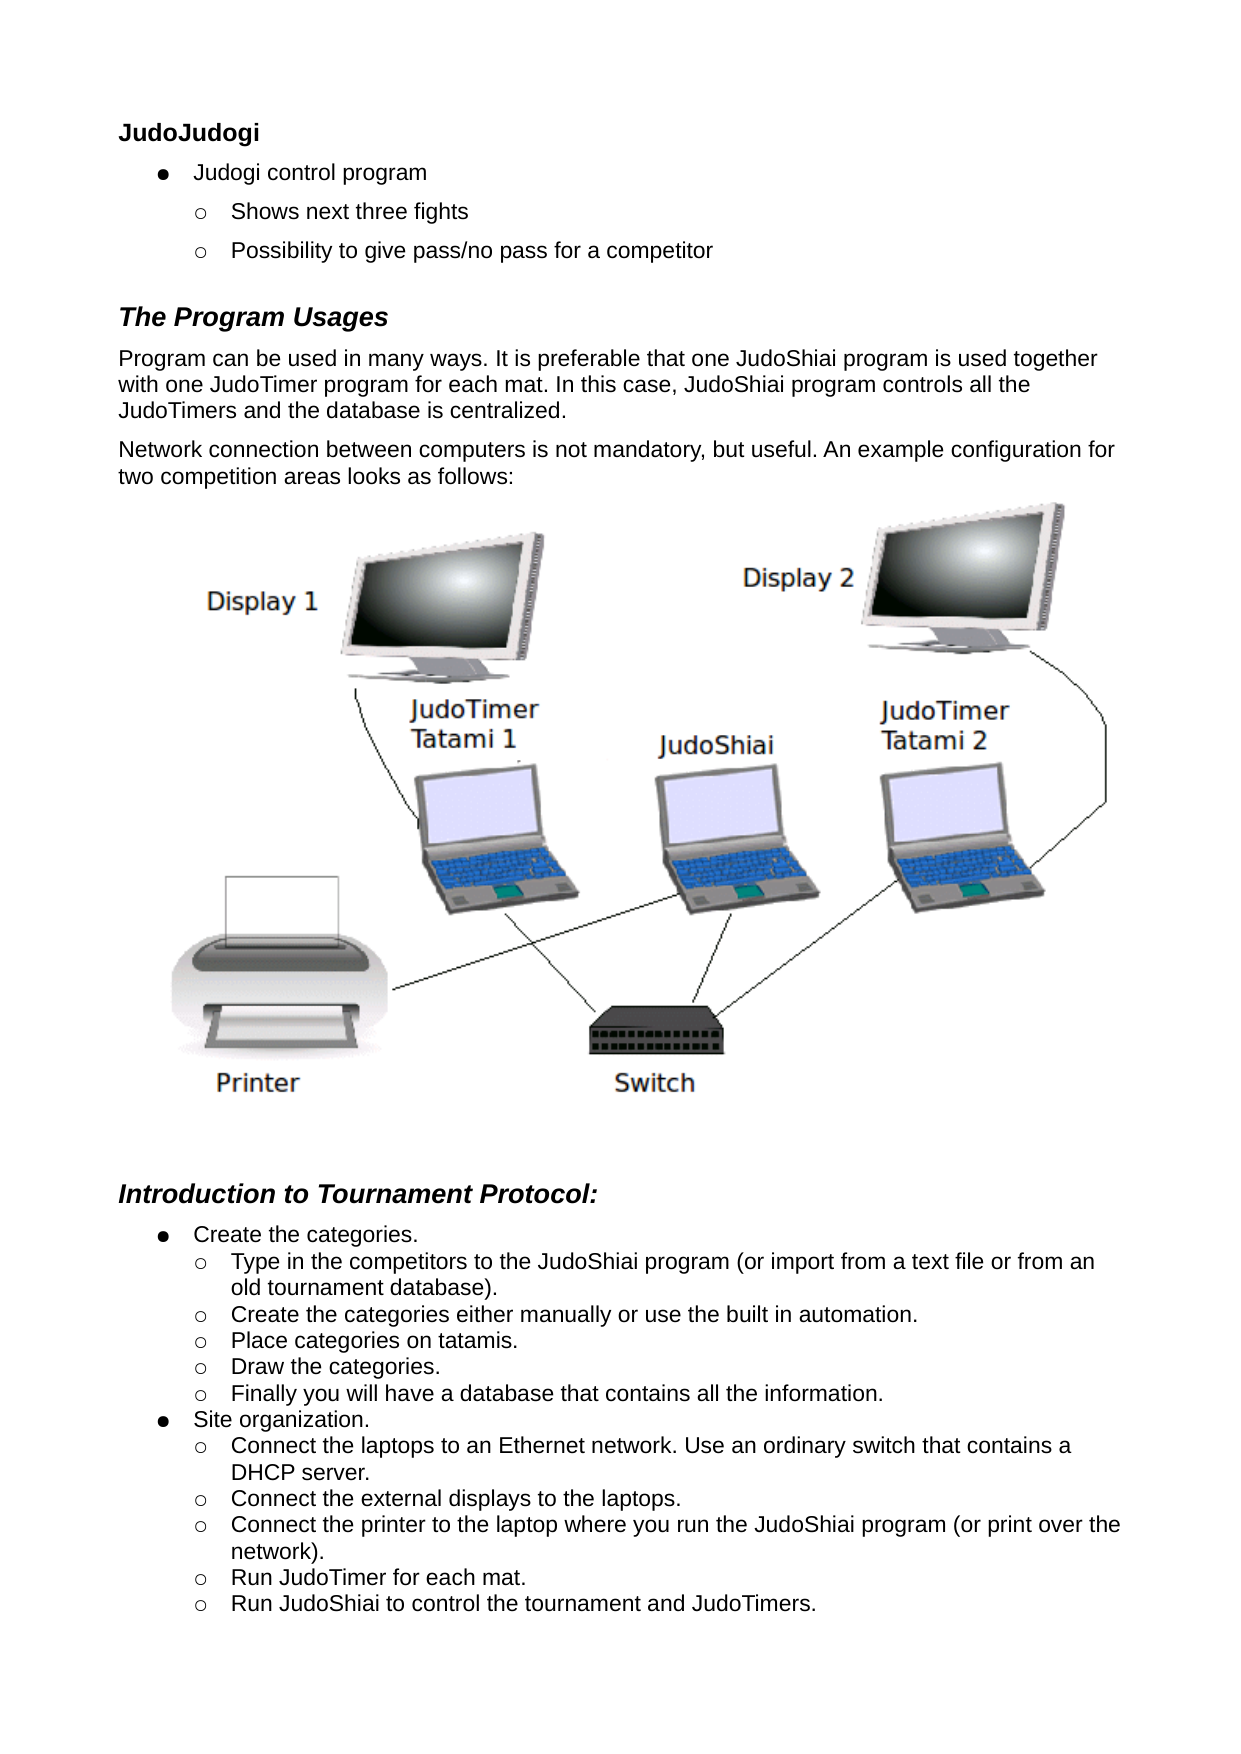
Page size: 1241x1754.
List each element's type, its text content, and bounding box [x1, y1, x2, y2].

list Site organization. [156, 1406, 1122, 1432]
list Judogi control program [156, 159, 1122, 186]
list Finally you will have a database that contains all the information. [193, 1379, 1122, 1406]
subtitle Introduction to Tournament Protocol: [118, 1178, 1122, 1209]
list Run JudoTimer for each mat. [193, 1564, 1122, 1590]
list Draw the categories. [193, 1353, 1122, 1379]
list Create the categories. [156, 1221, 1122, 1248]
text Program can be used in many ways. It is preferable that one JudoShiai program is used together with one JudoTimer program for each mat. In this case, JudoShiai program controls all the JudoTimers and the database is centralized. [118, 345, 1122, 424]
list Place categories on tatamis. [193, 1327, 1122, 1353]
list Connect the external displays to the laptops. [193, 1485, 1122, 1511]
list Connect the laptops to an Ethernet network. Use an ordinary switch that contains a DHCP server. [193, 1432, 1122, 1485]
subtitle The Program Usages [118, 301, 1122, 332]
list Run JudoShiai to control the tournament and JudoTimers. [193, 1590, 1122, 1617]
text Network connection between computers is not mandatory, but useful. An example configuration for two competition areas looks as follows: [118, 436, 1122, 489]
list Possibility to give pass/no pass for a competitor [193, 237, 1122, 263]
list Shows next three fights [193, 198, 1122, 224]
list Connect the printer to the laptop where you run the JudoShiai program (or print over the network). [193, 1511, 1122, 1564]
list Type in the competitors to the JudoShiai program (or import from a text file or from an old tournament database). [193, 1248, 1122, 1301]
picture [130, 501, 1110, 1114]
subtitle JudoJudogi [118, 118, 1122, 147]
list Create the categories either manually or use the built in automation. [193, 1301, 1122, 1327]
